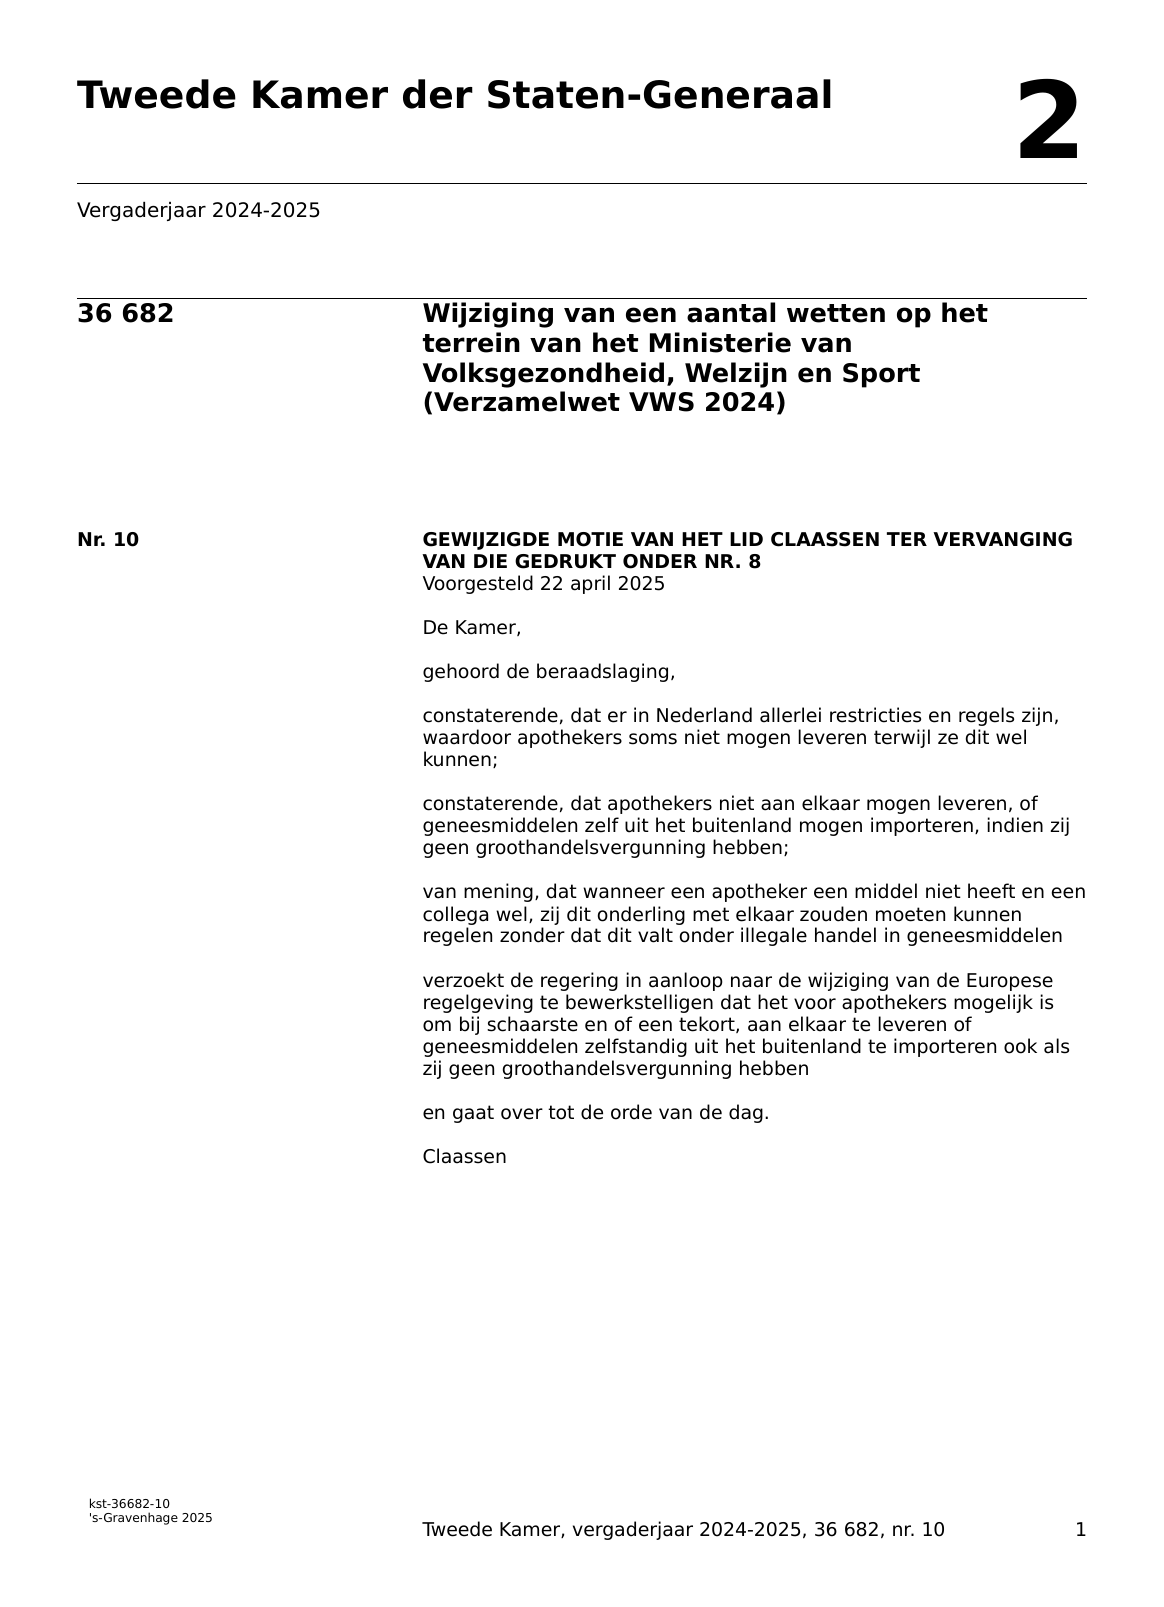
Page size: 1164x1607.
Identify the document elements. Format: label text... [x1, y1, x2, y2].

table_header Tweede Kamer der Staten-Generaal [77, 59, 886, 183]
text gehoord de beraadslaging, [422, 661, 1087, 683]
text en gaat over tot de orde van de dag. [422, 1102, 1087, 1124]
subtitle 36 682 Wijziging van een aantal wetten op het terrein van het Ministerie van Volksgezondheid, Welzijn en Sport (Verzamelwet VWS 2024) [77, 299, 1087, 418]
text Voorgesteld 22 april 2025 [422, 573, 1087, 595]
text 's-Gravenhage 2025 [88, 1511, 323, 1525]
text constaterende, dat apothekers niet aan elkaar mogen leveren, of geneesmiddelen zelf uit het buitenland mogen importeren, indien zij geen groothandelsvergunning hebben; [422, 793, 1087, 859]
table_header 2 [886, 59, 1087, 183]
subtitle Nr. 10 GEWIJZIGDE MOTIE VAN HET LID CLAASSEN TER VERVANGING VAN DIE GEDRUKT ONDER NR. 8 [77, 529, 1087, 573]
text kst-36682-10 [88, 1497, 323, 1511]
text De Kamer, [422, 617, 1087, 639]
text van mening, dat wanneer een apotheker een middel niet heeft en een collega wel, zij dit onderling met elkaar zouden moeten kunnen regelen zonder dat dit valt onder illegale handel in geneesmiddelen [422, 881, 1087, 947]
text Claassen [422, 1146, 1087, 1168]
text constaterende, dat er in Nederland allerlei restricties en regels zijn, waardoor apothekers soms niet mogen leveren terwijl ze dit wel kunnen; [422, 705, 1087, 771]
table_cell Vergaderjaar 2024-2025 [77, 184, 1087, 298]
text verzoekt de regering in aanloop naar de wijziging van de Europese regelgeving te bewerkstelligen dat het voor apothekers mogelijk is om bij schaarste en of een tekort, aan elkaar te leveren of geneesmiddelen zelfstandig uit het buitenland te importeren ook als zij geen groothandelsvergunning hebben [422, 969, 1087, 1079]
